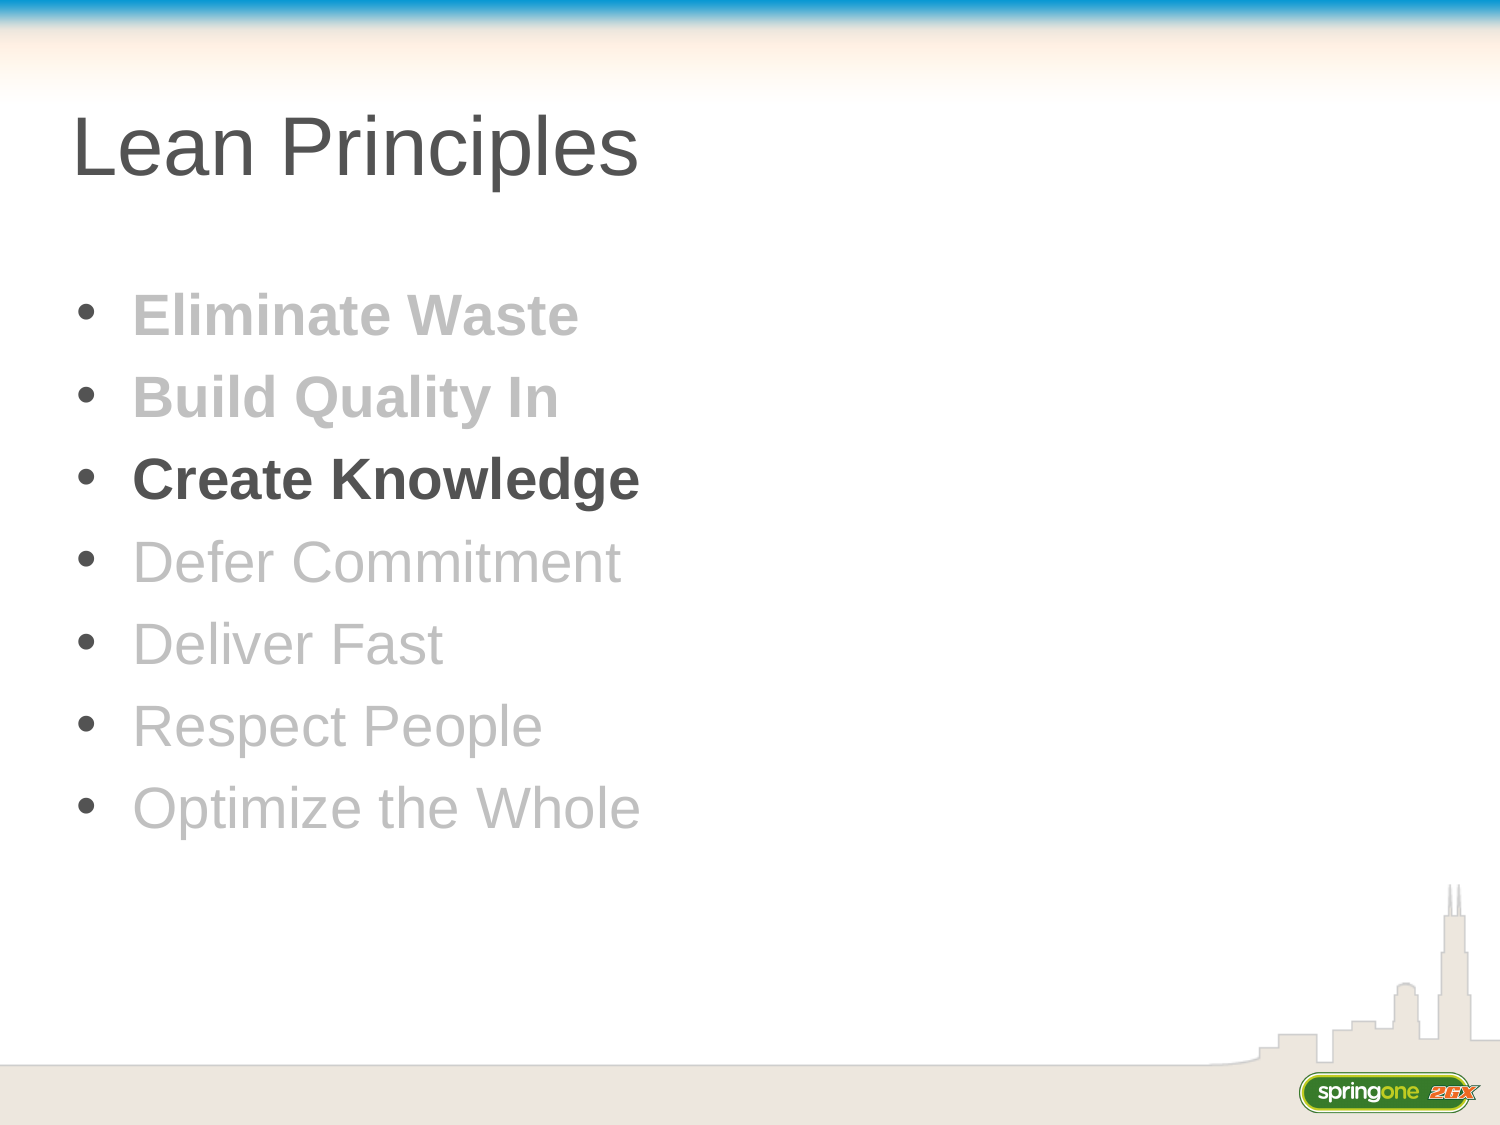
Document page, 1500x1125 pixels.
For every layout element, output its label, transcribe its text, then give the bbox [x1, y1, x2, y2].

picture [0, 3, 1500, 1125]
list Eliminate Waste Build Quality In Create Knowledge Defer Commitment Deliver Fast Respect People Optimize the Whole [61, 269, 1441, 856]
title Lean Principles [56, 52, 1438, 231]
